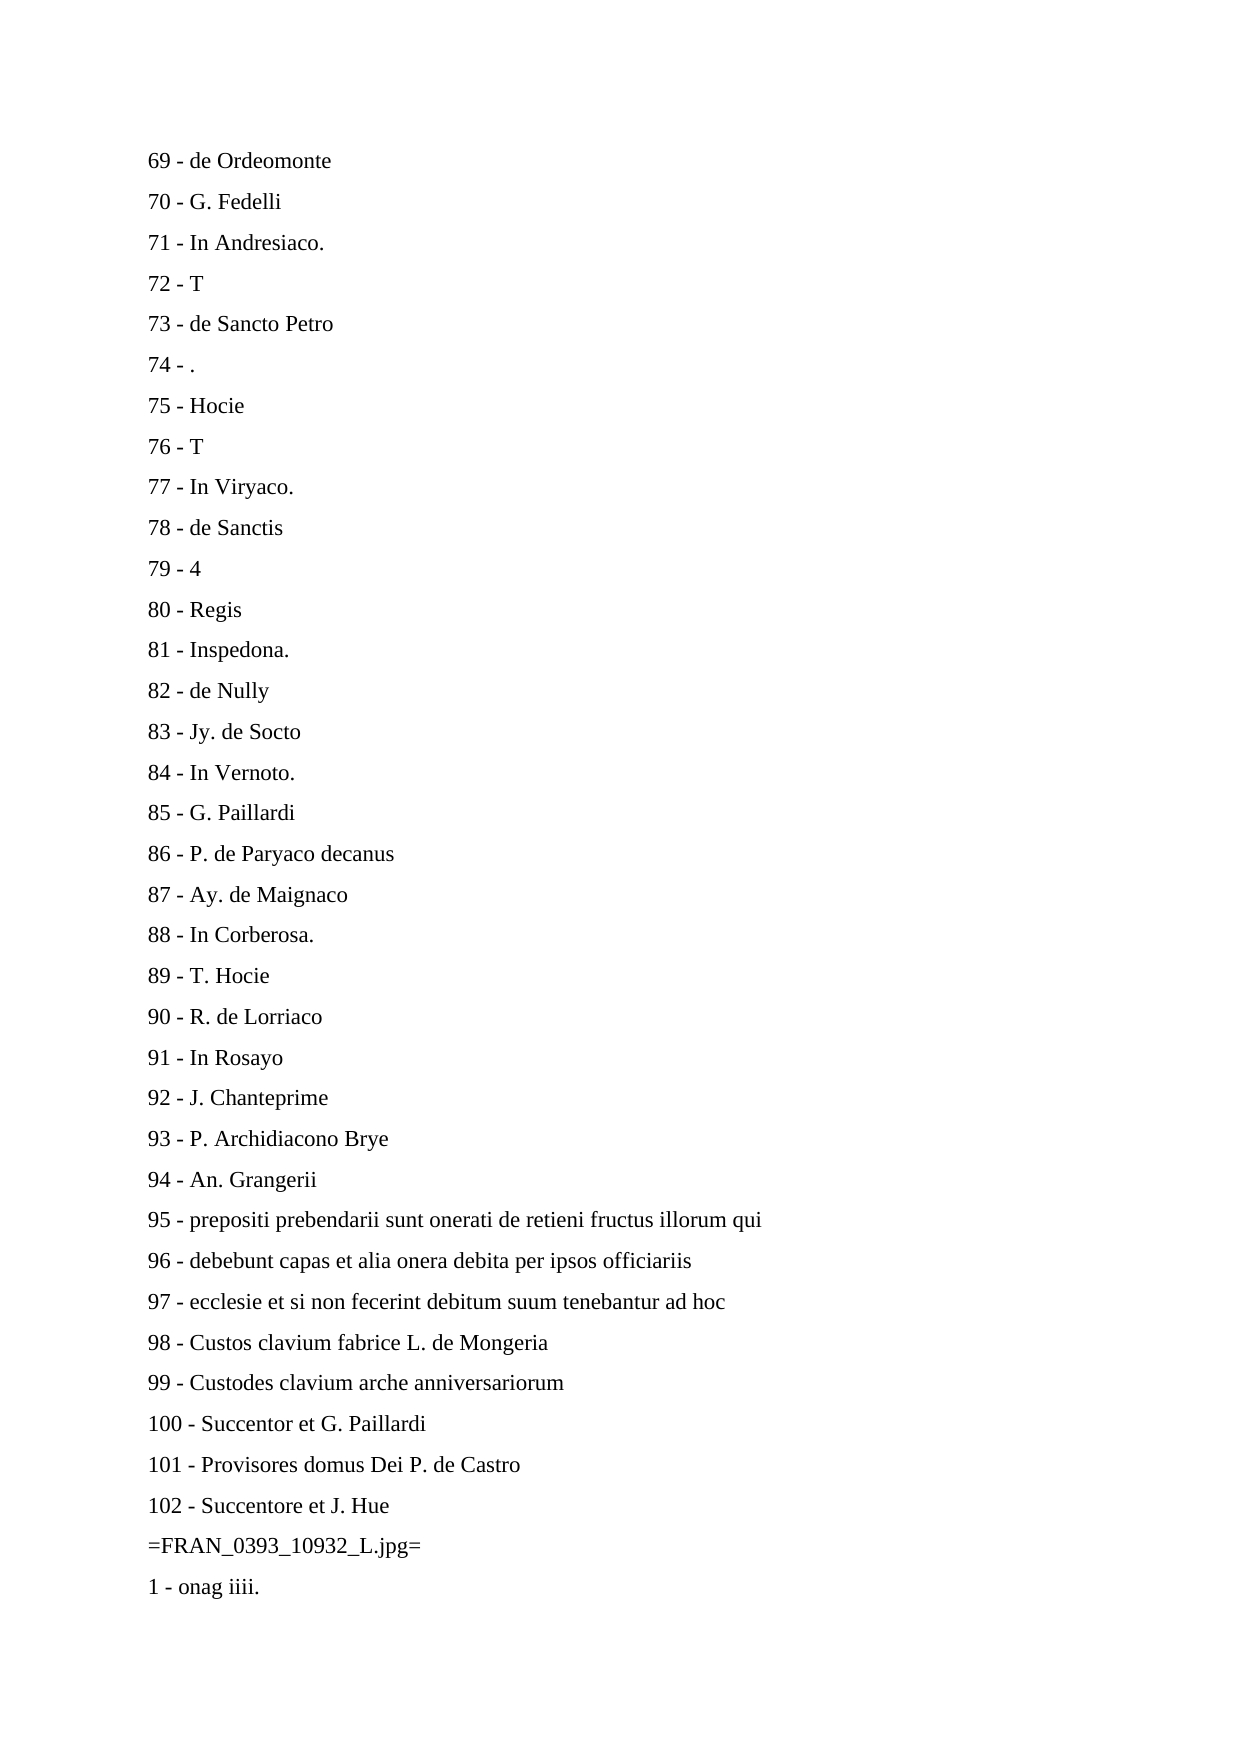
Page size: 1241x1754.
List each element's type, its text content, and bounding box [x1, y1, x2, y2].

text 98 - Custos clavium fabrice L. de Mongeria [148, 1329, 1093, 1355]
text 73 - de Sancto Petro [148, 311, 1093, 337]
text 76 - T [148, 433, 1093, 459]
text 92 - J. Chanteprime [148, 1084, 1093, 1111]
text 102 - Succentore et J. Hue [148, 1492, 1093, 1518]
text 86 - P. de Paryaco decanus [148, 840, 1093, 866]
text 82 - de Nully [148, 677, 1093, 703]
text 85 - G. Paillardi [148, 799, 1093, 826]
text 75 - Hocie [148, 392, 1093, 418]
text 84 - In Vernoto. [148, 758, 1093, 785]
text 100 - Succentor et G. Paillardi [148, 1410, 1093, 1437]
text 99 - Custodes clavium arche anniversariorum [148, 1369, 1093, 1396]
text 89 - T. Hocie [148, 962, 1093, 988]
text 83 - Jy. de Socto [148, 718, 1093, 744]
text 77 - In Viryaco. [148, 473, 1093, 500]
text 87 - Ay. de Maignaco [148, 881, 1093, 907]
text 91 - In Rosayo [148, 1044, 1093, 1070]
text 69 - de Ordeomonte [148, 148, 1093, 174]
text =FRAN_0393_10932_L.jpg= [148, 1532, 1093, 1559]
text 90 - R. de Lorriaco [148, 1003, 1093, 1029]
text 70 - G. Fedelli [148, 188, 1093, 215]
text 81 - Inspedona. [148, 636, 1093, 663]
text 1 - onag iiii. [148, 1573, 1093, 1599]
text 101 - Provisores domus Dei P. de Castro [148, 1451, 1093, 1477]
text 79 - 4 [148, 555, 1093, 581]
text 95 - prepositi prebendarii sunt onerati de retieni fructus illorum qui [148, 1207, 1093, 1233]
text 93 - P. Archidiacono Brye [148, 1125, 1093, 1151]
text 97 - ecclesie et si non fecerint debitum suum tenebantur ad hoc [148, 1288, 1093, 1314]
text 72 - T [148, 270, 1093, 296]
text 80 - Regis [148, 596, 1093, 622]
text 78 - de Sanctis [148, 514, 1093, 541]
text 94 - An. Grangerii [148, 1166, 1093, 1192]
text 71 - In Andresiaco. [148, 229, 1093, 255]
text 88 - In Corberosa. [148, 921, 1093, 948]
text 96 - debebunt capas et alia onera debita per ipsos officiariis [148, 1247, 1093, 1274]
text 74 - . [148, 351, 1093, 378]
